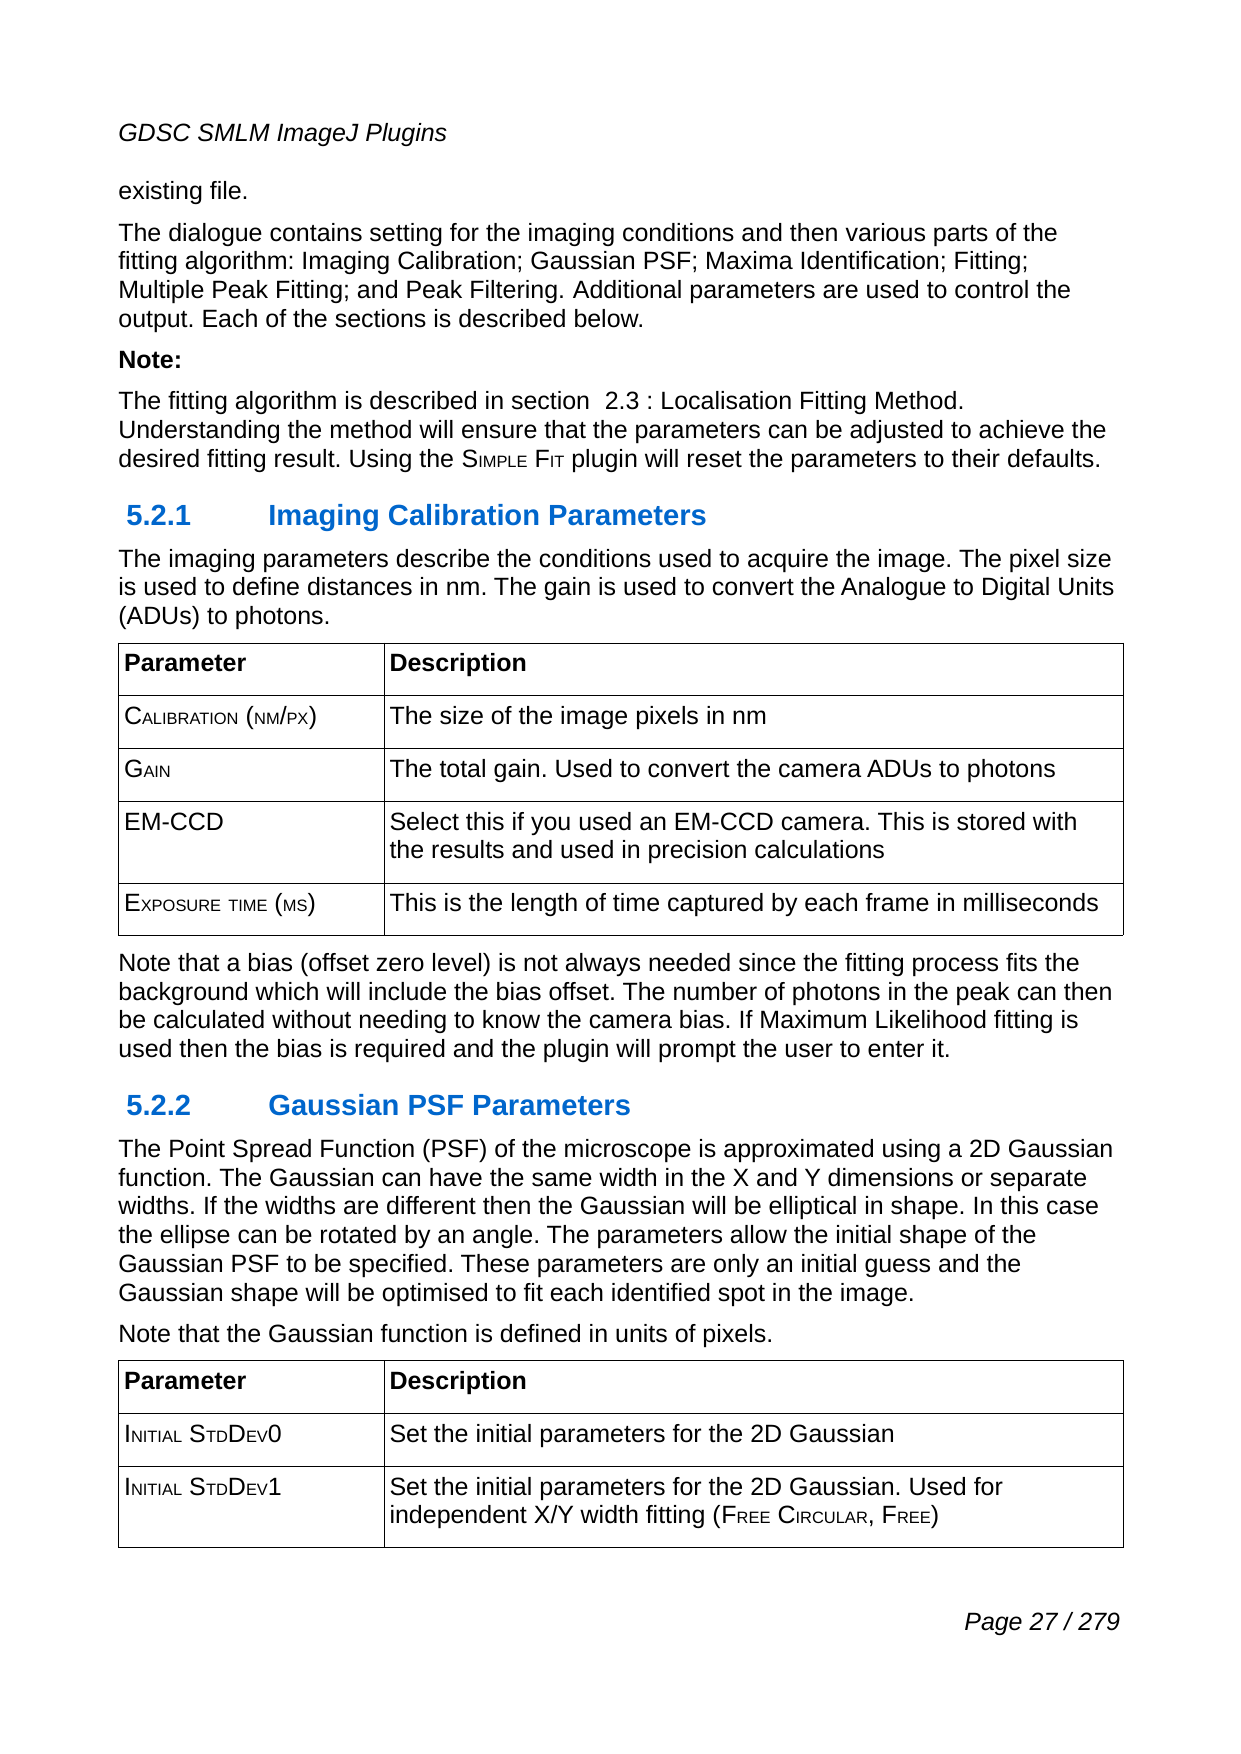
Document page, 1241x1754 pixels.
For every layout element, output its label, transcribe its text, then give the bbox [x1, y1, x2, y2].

table_header Parameter [119, 644, 384, 695]
table_cell Initial StdDev1 [119, 1467, 384, 1547]
table_cell This is the length of time captured by each frame in milliseconds [385, 884, 1123, 935]
table_cell Exposure time (ms) [119, 884, 384, 935]
table_cell Initial StdDev0 [119, 1414, 384, 1466]
text The fitting algorithm is described in section 2.3: Localisation Fitting Method. Understanding the method will ensure that the parameters can be adjusted to achieve the desired fitting result. Using the Simple Fit plugin will reset the parameters to their defaults. [118, 386, 1122, 473]
text The dialogue contains setting for the imaging conditions and then various parts of the fitting algorithm: Imaging Calibration; Gaussian PSF; Maxima Identification; Fitting; Multiple Peak Fitting; and Peak Filtering. Additional parameters are used to control the output. Each of the sections is described below. [118, 218, 1122, 333]
table_cell Set the initial parameters for the 2D Gaussian [385, 1414, 1123, 1466]
table_header Parameter [119, 1361, 384, 1413]
text existing file. [118, 176, 1122, 205]
table_cell The total gain. Used to convert the camera ADUs to photons [385, 749, 1123, 801]
text Note that a bias (offset zero level) is not always needed since the fitting process fits the background which will include the bias offset. The number of photons in the peak can then be calculated without needing to know the camera bias. If Maximum Likelihood fitting is used then the bias is required and the plugin will prompt the user to enter it. [118, 948, 1122, 1063]
table_cell Calibration (nm/px) [119, 696, 384, 748]
subtitle Gaussian PSF Parameters [118, 1088, 1122, 1121]
text The Point Spread Function (PSF) of the microscope is approximated using a 2D Gaussian function. The Gaussian can have the same width in the X and Y dimensions or separate widths. If the widths are different then the Gaussian will be elliptical in shape. In this case the ellipse can be rotated by an angle. The parameters allow the initial shape of the Gaussian PSF to be specified. These parameters are only an initial guess and the Gaussian shape will be optimised to fit each identified spot in the image. [118, 1134, 1122, 1306]
table_cell Set the initial parameters for the 2D Gaussian. Used for independent X/Y width fitting (Free Circular, Free) [385, 1467, 1123, 1547]
text Note that the Gaussian function is defined in units of pixels. [118, 1319, 1122, 1347]
subtitle Imaging Calibration Parameters [118, 498, 1122, 531]
table_cell Gain [119, 749, 384, 801]
table_cell EM-CCD [119, 802, 384, 882]
text Note: [118, 345, 1122, 374]
table_header Description [385, 644, 1123, 695]
text The imaging parameters describe the conditions used to acquire the image. The pixel size is used to define distances in nm. The gain is used to convert the Analogue to Digital Units (ADUs) to photons. [118, 544, 1122, 630]
table_cell The size of the image pixels in nm [385, 696, 1123, 748]
table_cell Select this if you used an EM-CCD camera. This is stored with the results and used in precision calculations [385, 802, 1123, 882]
table_header Description [385, 1361, 1123, 1413]
